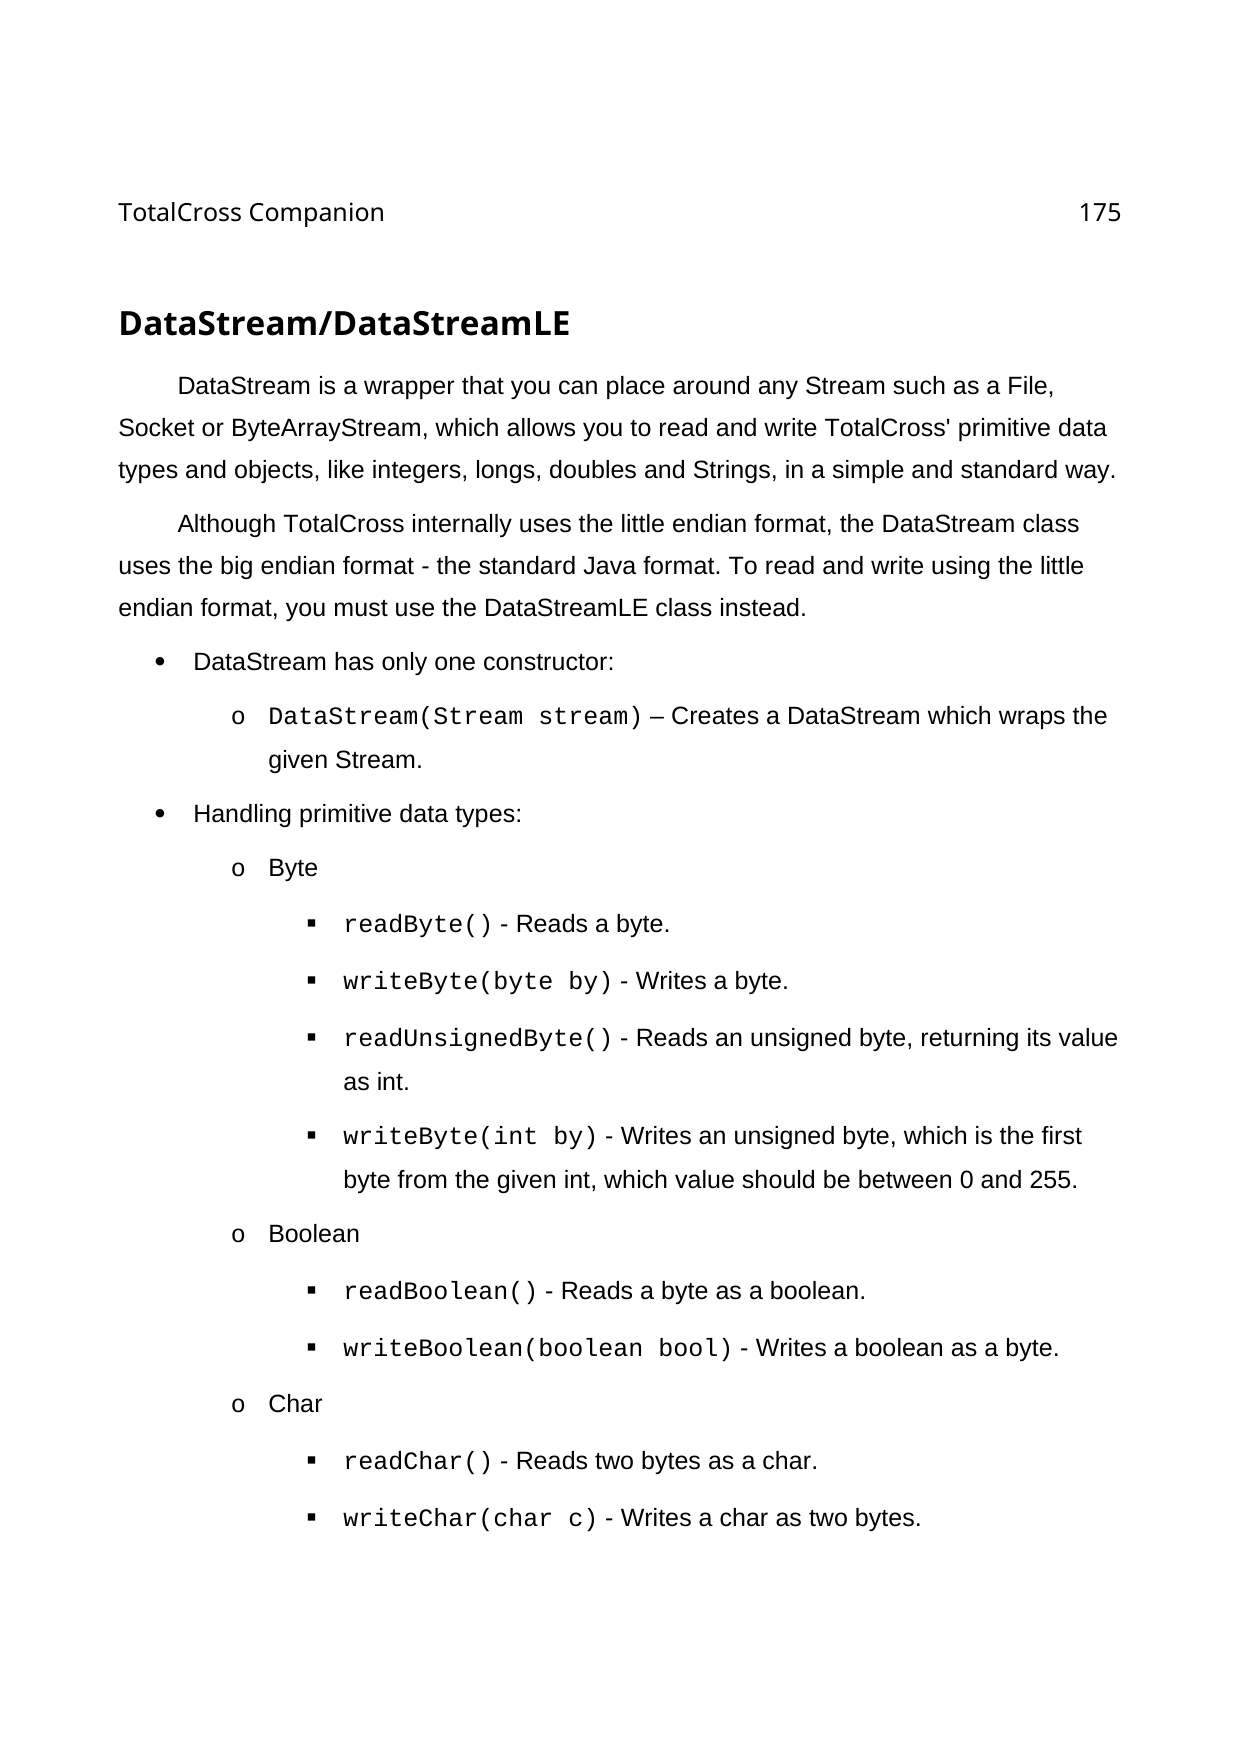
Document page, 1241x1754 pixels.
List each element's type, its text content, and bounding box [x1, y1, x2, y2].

list Byte [231, 853, 1122, 883]
list readUnsignedByte() - Reads an unsigned byte, returning its value as int. [306, 1024, 1122, 1096]
list writeByte(byte by) - Writes a byte. [306, 967, 1122, 997]
list readBoolean() - Reads a byte as a boolean. [306, 1277, 1122, 1307]
list writeByte(int by) - Writes an unsigned byte, which is the first byte from the given int, which value should be between 0 and 255. [306, 1122, 1122, 1194]
list writeChar(char c) - Writes a char as two bytes. [306, 1504, 1122, 1534]
list readChar() - Reads two bytes as a char. [306, 1447, 1122, 1477]
list readByte() - Reads a byte. [306, 910, 1122, 940]
list DataStream has only one constructor: [156, 648, 1122, 676]
list writeBoolean(boolean bool) - Writes a boolean as a byte. [306, 1333, 1122, 1363]
list DataStream(Stream stream) – Creates a DataStream which wraps the given Stream. [231, 702, 1122, 774]
list Boolean [231, 1220, 1122, 1250]
list Char [231, 1390, 1122, 1420]
subtitle DataStream/DataStreamLE [118, 300, 1122, 346]
text Although TotalCross internally uses the little endian format, the DataStream class uses the big endian format - the standard Java format. To read and write using the little endian format, you must use the DataStreamLE class instead. [118, 510, 1122, 622]
text DataStream is a wrapper that you can place around any Stream such as a File, Socket or ByteArrayStream, which allows you to read and write TotalCross' primitive data types and objects, like integers, longs, doubles and Strings, in a simple and standard way. [118, 372, 1122, 484]
list Handling primitive data types: [156, 799, 1122, 828]
